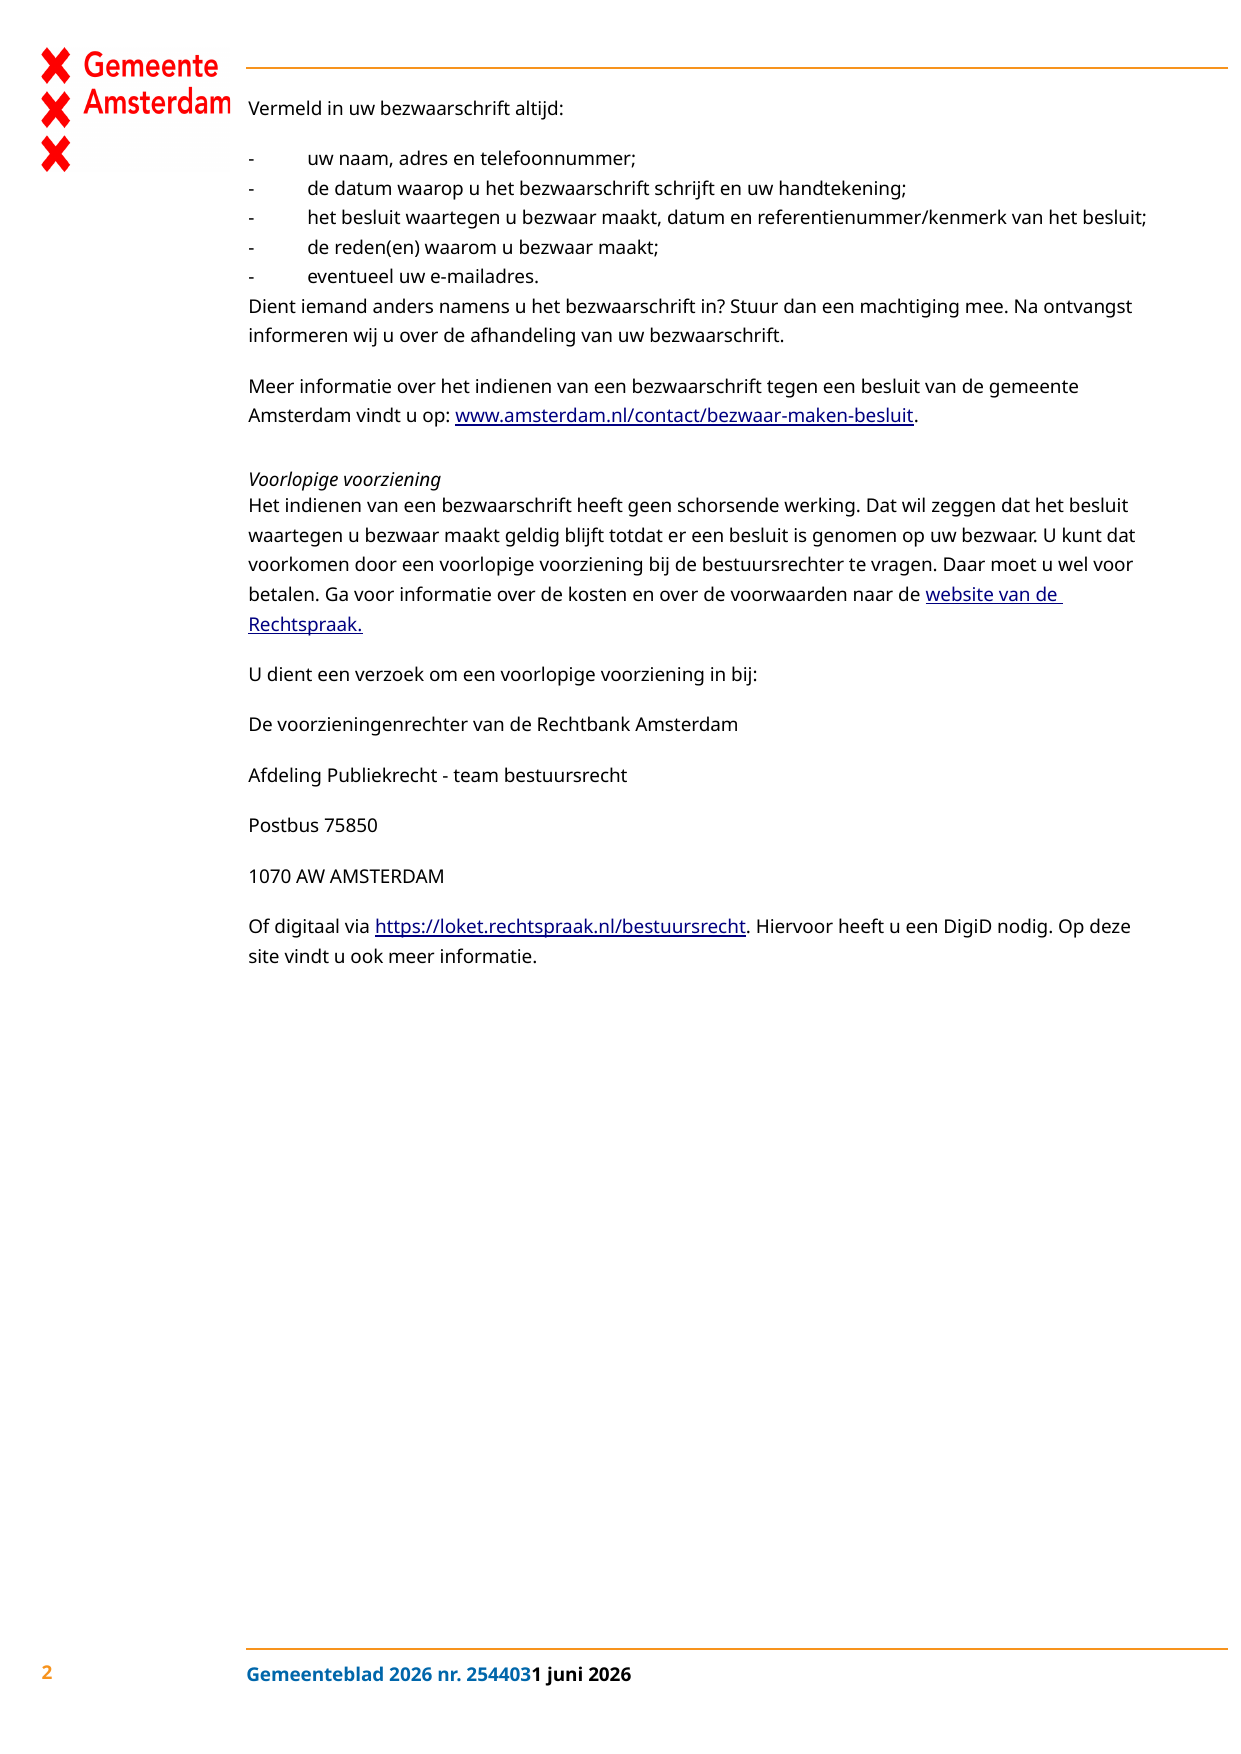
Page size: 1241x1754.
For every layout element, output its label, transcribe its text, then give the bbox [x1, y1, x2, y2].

text Postbus 75850 [248, 812, 1152, 838]
text Voorlopige voorziening [248, 467, 1152, 492]
list eventueel uw e-mailadres. [248, 263, 1152, 289]
text U dient een verzoek om een voorlopige voorziening in bij: [248, 661, 1152, 687]
list het besluit waartegen u bezwaar maakt, datum en referentienummer/kenmerk van het besluit; [248, 204, 1152, 230]
picture [41, 47, 231, 172]
text 1070 AW AMSTERDAM [248, 863, 1152, 888]
list uw naam, adres en telefoonnummer; [248, 145, 1152, 171]
list de datum waarop u het bezwaarschrift schrijft en uw handtekening; [248, 175, 1152, 201]
text Of digitaal via https://loket.rechtspraak.nl/bestuursrecht. Hiervoor heeft u een DigiD nodig. Op deze site vindt u ook meer informatie. [248, 913, 1152, 968]
text Afdeling Publiekrecht - team bestuursrecht [248, 762, 1152, 788]
text Meer informatie over het indienen van een bezwaarschrift tegen een besluit van de gemeente Amsterdam vindt u op: www.amsterdam.nl/contact/bezwaar-maken-besluit. [248, 373, 1152, 428]
text De voorzieningenrechter van de Rechtbank Amsterdam [248, 712, 1152, 737]
list de reden(en) waarom u bezwaar maakt; [248, 234, 1152, 260]
text Het indienen van een bezwaarschrift heeft geen schorsende werking. Dat wil zeggen dat het besluit waartegen u bezwaar maakt geldig blijft totdat er een besluit is genomen op uw bezwaar. U kunt dat voorkomen door een voorlopige voorziening bij de bestuursrechter te vragen. Daar moet u wel voor betalen. Ga voor informatie over de kosten en over de voorwaarden naar de website van de Rechtspraak. [248, 492, 1152, 636]
text Vermeld in uw bezwaarschrift altijd: [248, 95, 1152, 121]
text Dient iemand anders namens u het bezwaarschrift in? Stuur dan een machtiging mee. Na ontvangst informeren wij u over de afhandeling van uw bezwaarschrift. [248, 293, 1152, 348]
